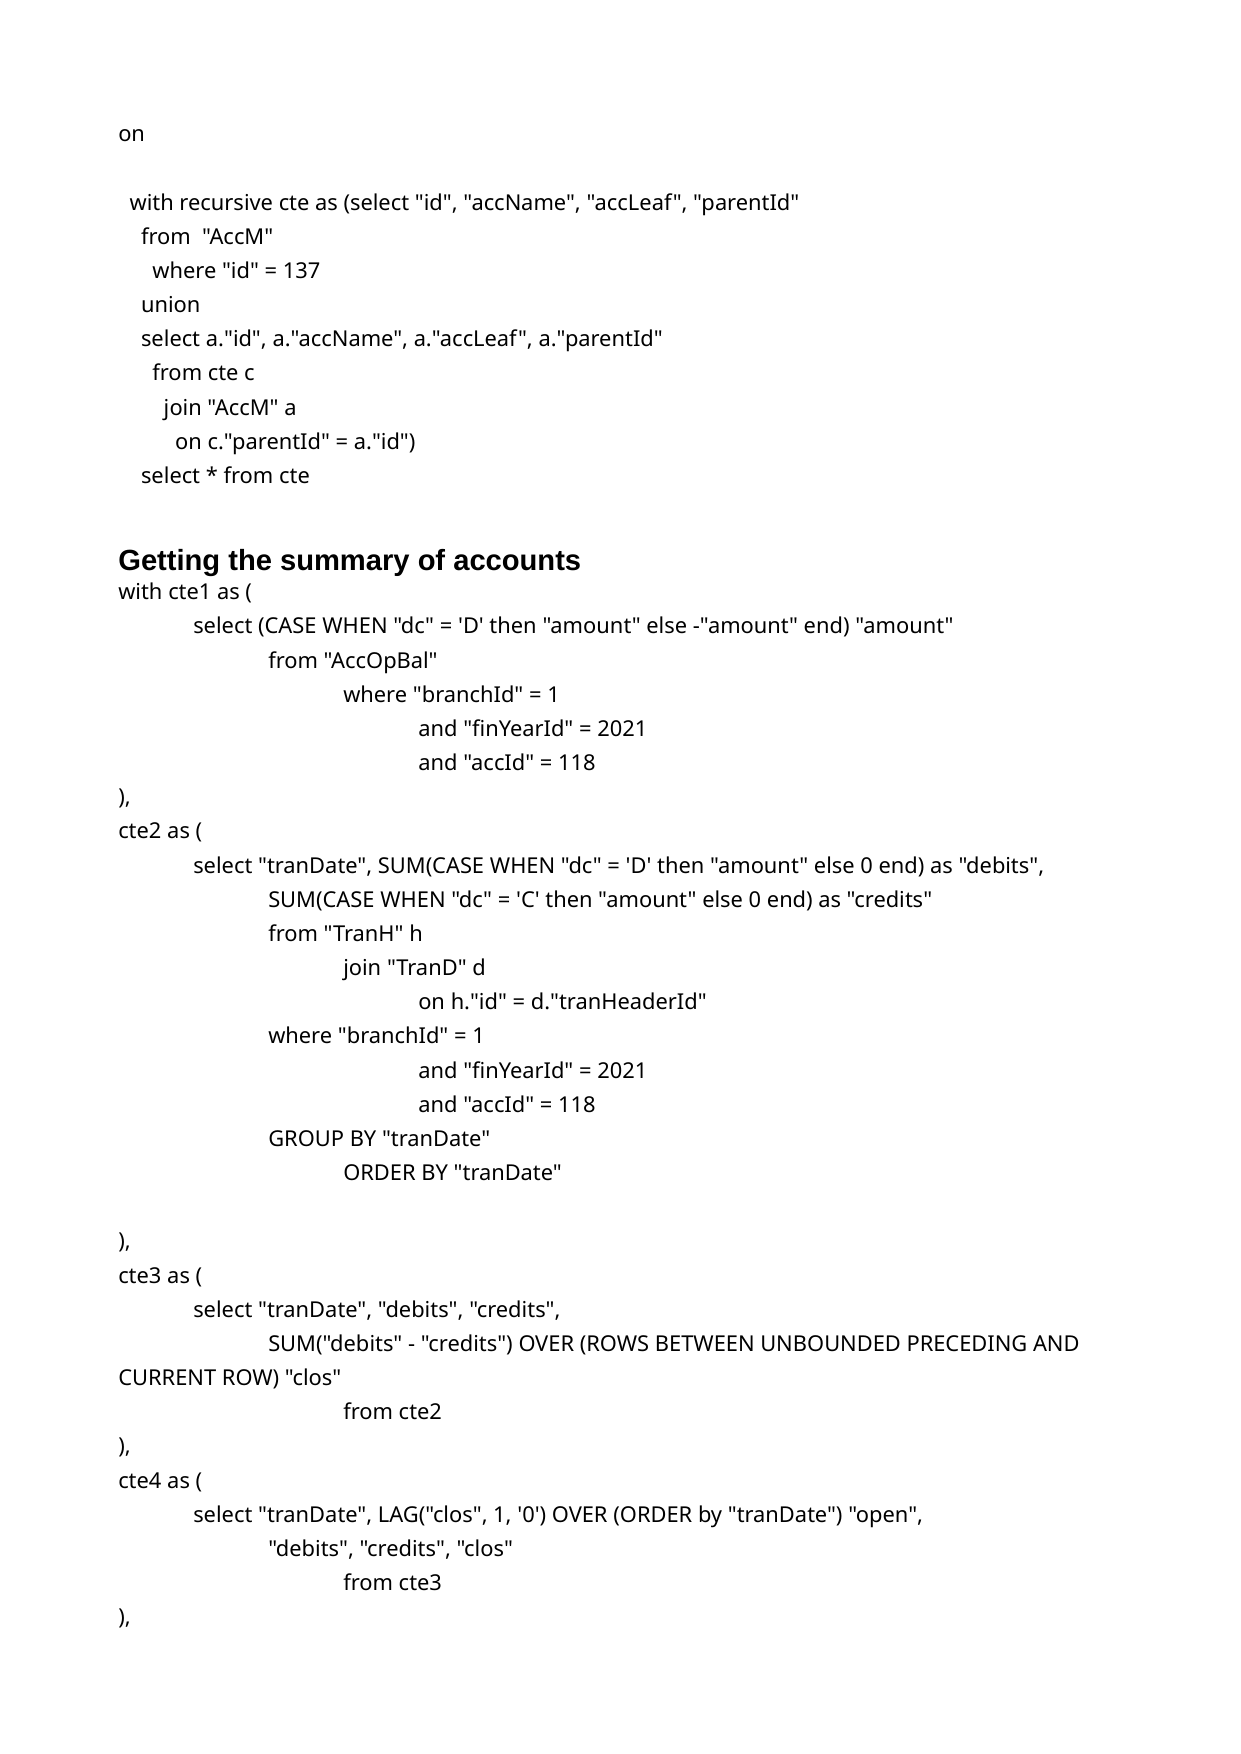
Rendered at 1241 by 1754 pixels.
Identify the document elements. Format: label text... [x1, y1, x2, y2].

text and "finYearId" = 2021 [118, 1054, 1122, 1084]
text ), [118, 1430, 1122, 1460]
text on c."parentId" = a."id") [118, 426, 1122, 455]
text from "TranH" h [118, 918, 1122, 948]
text cte4 as ( [118, 1464, 1122, 1494]
text with cte1 as ( [118, 576, 1122, 606]
text and "accId" = 118 [118, 747, 1122, 777]
text join "TranD" d [118, 952, 1122, 982]
text select (CASE WHEN "dc" = 'D' then "amount" else -"amount" end) "amount" [118, 610, 1122, 640]
subtitle Getting the summary of accounts [118, 543, 1122, 576]
text where "branchId" = 1 [118, 679, 1122, 708]
text from cte2 [118, 1396, 1122, 1426]
text from "AccM" [118, 221, 1122, 250]
text SUM("debits" - "credits") OVER (ROWS BETWEEN UNBOUNDED PRECEDING AND CURRENT ROW) "clos" [118, 1328, 1122, 1392]
text SUM(CASE WHEN "dc" = 'C' then "amount" else 0 end) as "credits" [118, 884, 1122, 913]
text select "tranDate", "debits", "credits", [118, 1294, 1122, 1323]
text ORDER BY "tranDate" [118, 1157, 1122, 1187]
text where "id" = 137 [118, 255, 1122, 284]
text ), [118, 781, 1122, 811]
text ), [118, 1601, 1122, 1631]
text from cte c [118, 357, 1122, 387]
text on h."id" = d."tranHeaderId" [118, 986, 1122, 1016]
text GROUP BY "tranDate" [118, 1123, 1122, 1153]
text with recursive cte as (select "id", "accName", "accLeaf", "parentId" [118, 186, 1122, 216]
text select "tranDate", SUM(CASE WHEN "dc" = 'D' then "amount" else 0 end) as "debits", [118, 849, 1122, 879]
text union [118, 289, 1122, 319]
text "debits", "credits", "clos" [118, 1533, 1122, 1563]
text ), [118, 1225, 1122, 1255]
text cte3 as ( [118, 1259, 1122, 1289]
text and "finYearId" = 2021 [118, 713, 1122, 743]
text cte2 as ( [118, 815, 1122, 845]
text join "AccM" a [118, 391, 1122, 421]
text from "AccOpBal" [118, 644, 1122, 674]
text from cte3 [118, 1567, 1122, 1597]
text select a."id", a."accName", a."accLeaf", a."parentId" [118, 323, 1122, 353]
text select * from cte [118, 460, 1122, 489]
text where "branchId" = 1 [118, 1020, 1122, 1050]
text and "accId" = 118 [118, 1089, 1122, 1118]
text on [118, 118, 1122, 148]
text select "tranDate", LAG("clos", 1, '0') OVER (ORDER by "tranDate") "open", [118, 1499, 1122, 1528]
